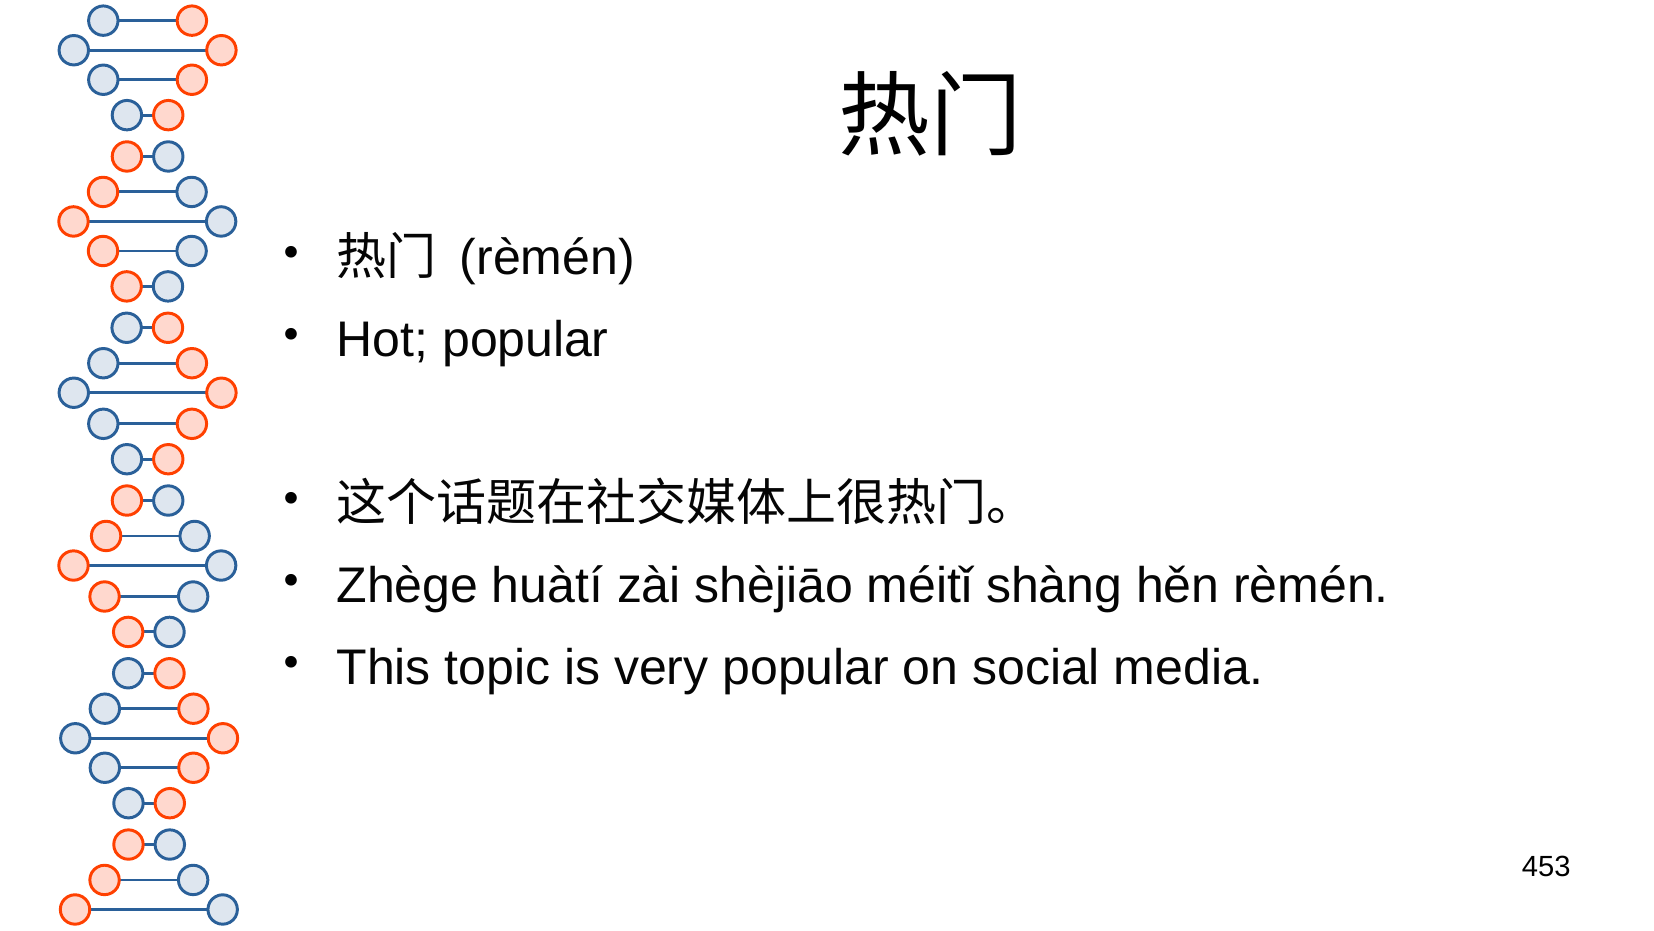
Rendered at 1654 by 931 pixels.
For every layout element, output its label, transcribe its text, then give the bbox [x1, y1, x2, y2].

title 热门 [265, 35, 1595, 189]
list 热门 (rèmén) Hot; popular 这个话题在社交媒体上很热门。 Zhège huàtí zài shèjiāo méitǐ shàng hěn rèmén. This topic is very popular on social media. [265, 224, 1595, 764]
